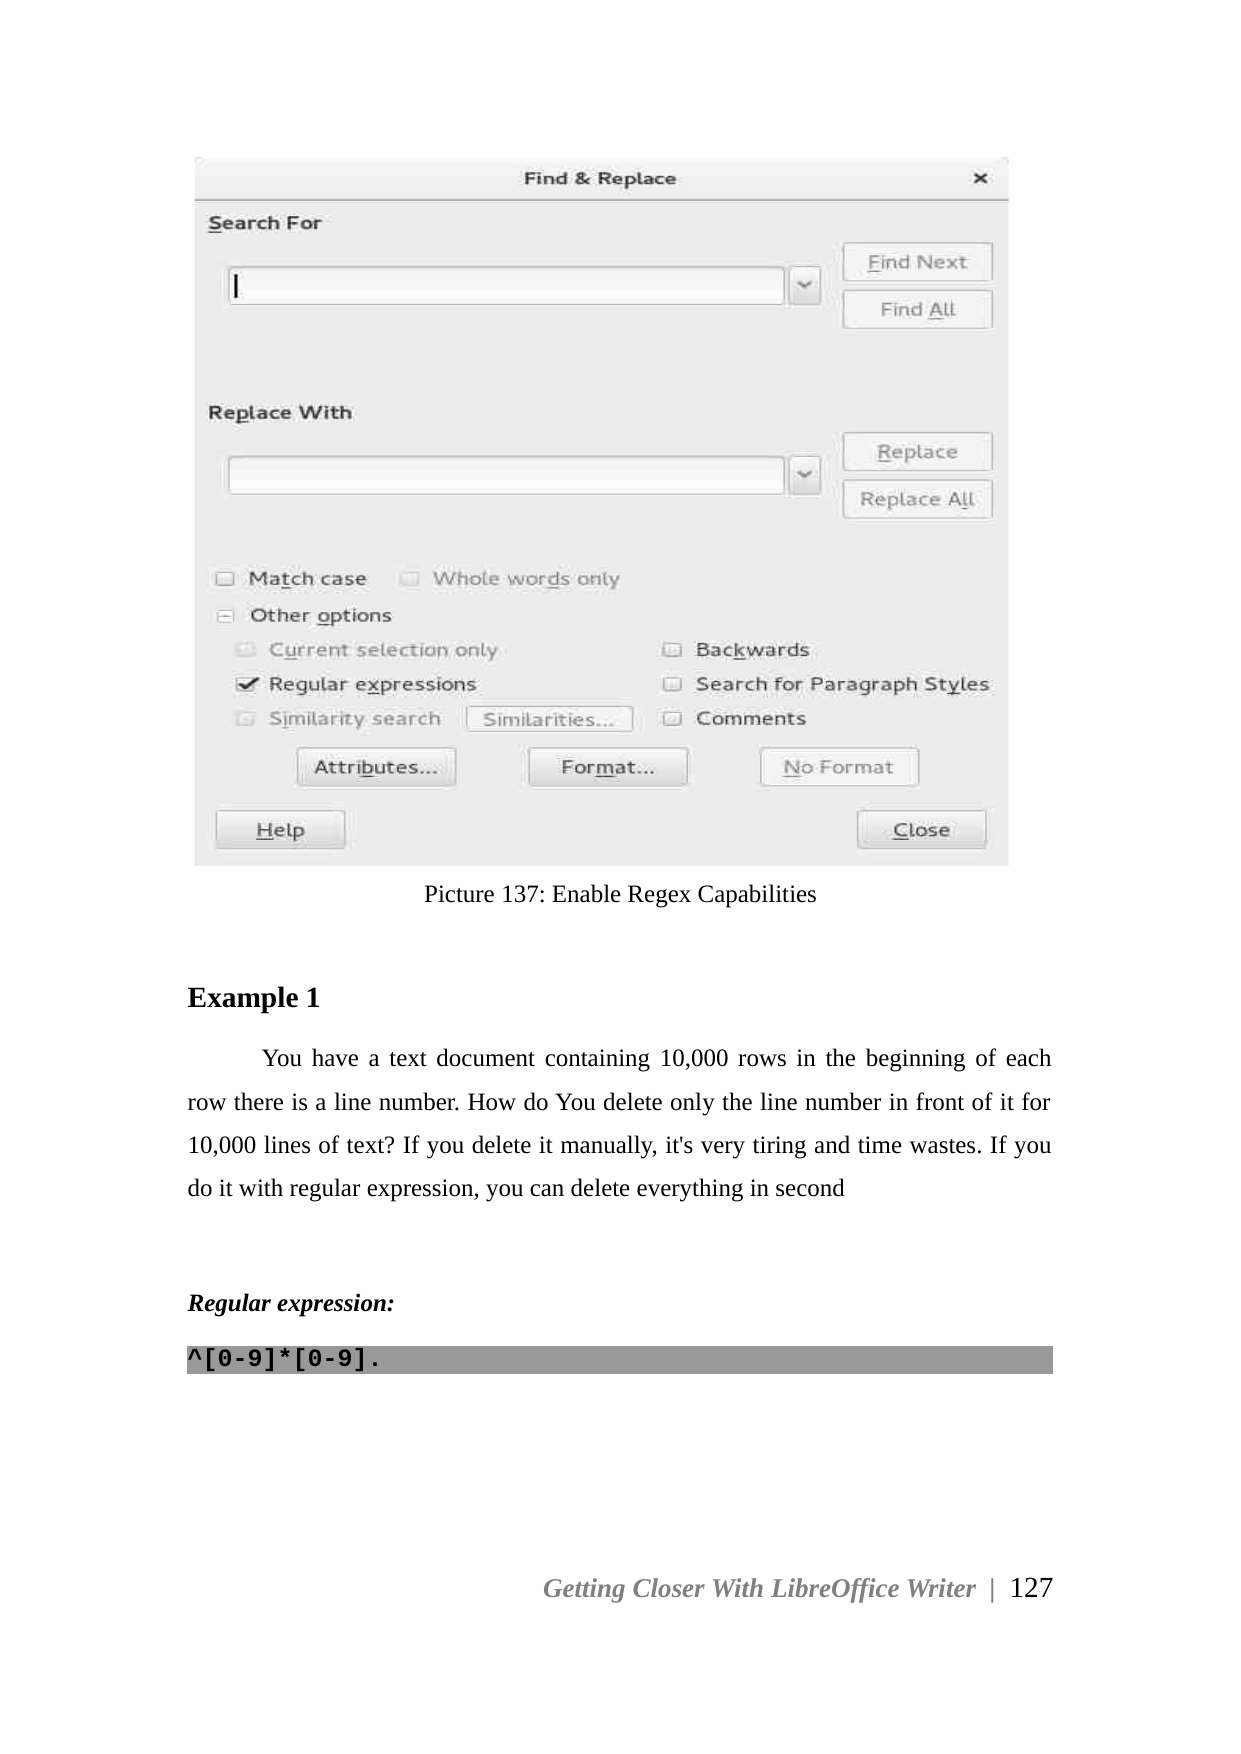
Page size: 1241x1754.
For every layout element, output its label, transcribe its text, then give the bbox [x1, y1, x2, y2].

text ^[0-9]*[0-9]. [187, 1346, 1053, 1374]
picture [194, 157, 1009, 866]
text Regular expression: [187, 1288, 1053, 1317]
subtitle Example 1 [187, 980, 1053, 1014]
text You have a text document containing 10,000 rows in the beginning of each row there is a line number. How do You delete only the line number in front of it for 10,000 lines of text? If you delete it manually, it's very tiring and time wastes. If you do it with regular expression, you can delete everything in second [187, 1043, 1053, 1202]
text Picture 137: Enable Regex Capabilities [187, 866, 1053, 908]
